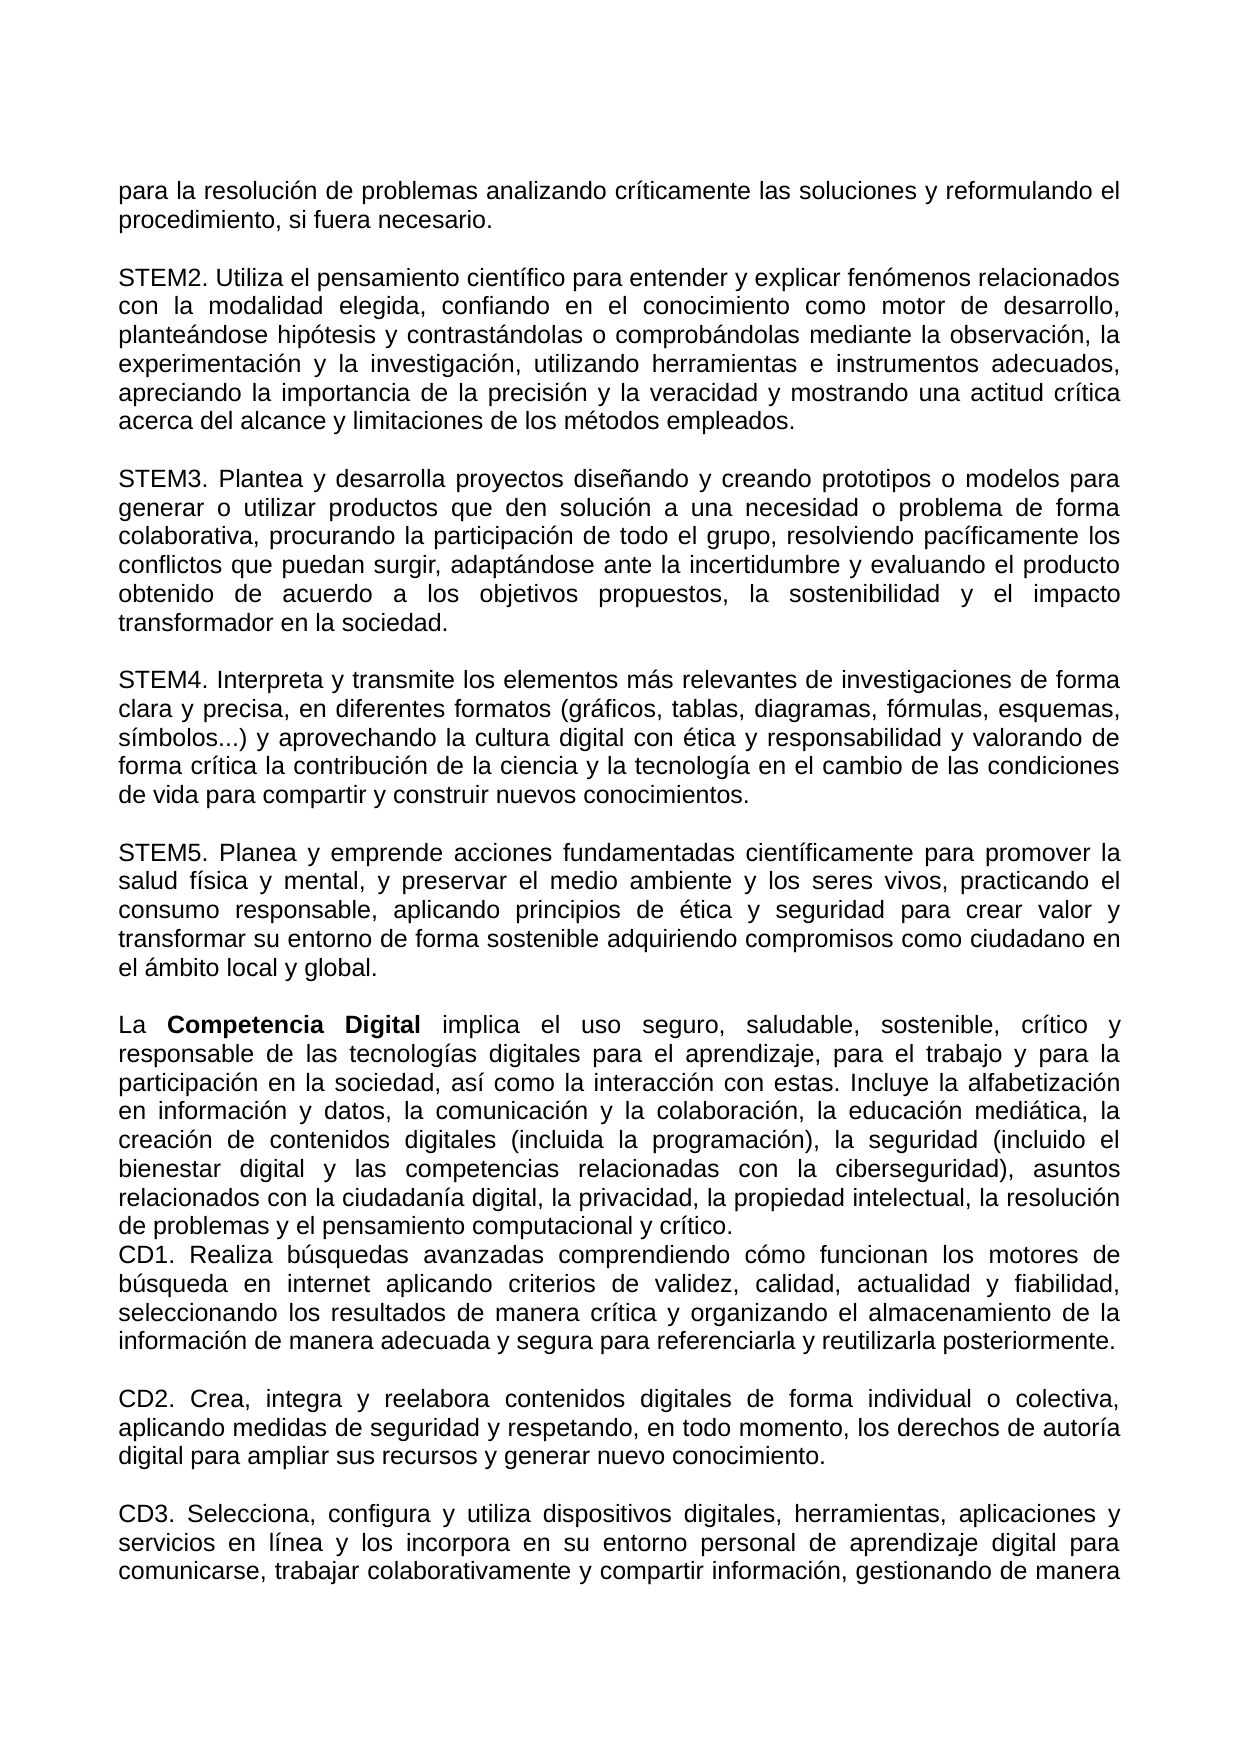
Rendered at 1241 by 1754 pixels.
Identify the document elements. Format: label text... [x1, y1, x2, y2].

text CD1. Realiza búsquedas avanzadas comprendiendo cómo funcionan los motores de búsqueda en internet aplicando criterios de validez, calidad, actualidad y fiabilidad, seleccionando los resultados de manera crítica y organizando el almacenamiento de la información de manera adecuada y segura para referenciarla y reutilizarla posteriormente. [118, 1240, 1122, 1355]
text La Competencia Digital implica el uso seguro, saludable, sostenible, crítico y responsable de las tecnologías digitales para el aprendizaje, para el trabajo y para la participación en la sociedad, así como la interacción con estas. Incluye la alfabetización en información y datos, la comunicación y la colaboración, la educación mediática, la creación de contenidos digitales (incluida la programación), la seguridad (incluido el bienestar digital y las competencias relacionadas con la ciberseguridad), asuntos relacionados con la ciudadanía digital, la privacidad, la propiedad intelectual, la resolución de problemas y el pensamiento computacional y crítico. [118, 1010, 1122, 1240]
text STEM5. Planea y emprende acciones fundamentadas científicamente para promover la salud física y mental, y preservar el medio ambiente y los seres vivos, practicando el consumo responsable, aplicando principios de ética y seguridad para crear valor y transformar su entorno de forma sostenible adquiriendo compromisos como ciudadano en el ámbito local y global. [118, 838, 1122, 981]
text para la resolución de problemas analizando críticamente las soluciones y reformulando el procedimiento, si fuera necesario. [118, 176, 1122, 234]
text STEM2. Utiliza el pensamiento científico para entender y explicar fenómenos relacionados con la modalidad elegida, confiando en el conocimiento como motor de desarrollo, planteándose hipótesis y contrastándolas o comprobándolas mediante la observación, la experimentación y la investigación, utilizando herramientas e instrumentos adecuados, apreciando la importancia de la precisión y la veracidad y mostrando una actitud crítica acerca del alcance y limitaciones de los métodos empleados. [118, 263, 1122, 435]
text CD3. Selecciona, configura y utiliza dispositivos digitales, herramientas, aplicaciones y servicios en línea y los incorpora en su entorno personal de aprendizaje digital para comunicarse, trabajar colaborativamente y compartir información, gestionando de manera [118, 1499, 1122, 1585]
text CD2. Crea, integra y reelabora contenidos digitales de forma individual o colectiva, aplicando medidas de seguridad y respetando, en todo momento, los derechos de autoría digital para ampliar sus recursos y generar nuevo conocimiento. [118, 1384, 1122, 1470]
text STEM4. Interpreta y transmite los elementos más relevantes de investigaciones de forma clara y precisa, en diferentes formatos (gráficos, tablas, diagramas, fórmulas, esquemas, símbolos...) y aprovechando la cultura digital con ética y responsabilidad y valorando de forma crítica la contribución de la ciencia y la tecnología en el cambio de las condiciones de vida para compartir y construir nuevos conocimientos. [118, 665, 1122, 809]
text STEM3. Plantea y desarrolla proyectos diseñando y creando prototipos o modelos para generar o utilizar productos que den solución a una necesidad o problema de forma colaborativa, procurando la participación de todo el grupo, resolviendo pacíficamente los conflictos que puedan surgir, adaptándose ante la incertidumbre y evaluando el producto obtenido de acuerdo a los objetivos propuestos, la sostenibilidad y el impacto transformador en la sociedad. [118, 464, 1122, 636]
